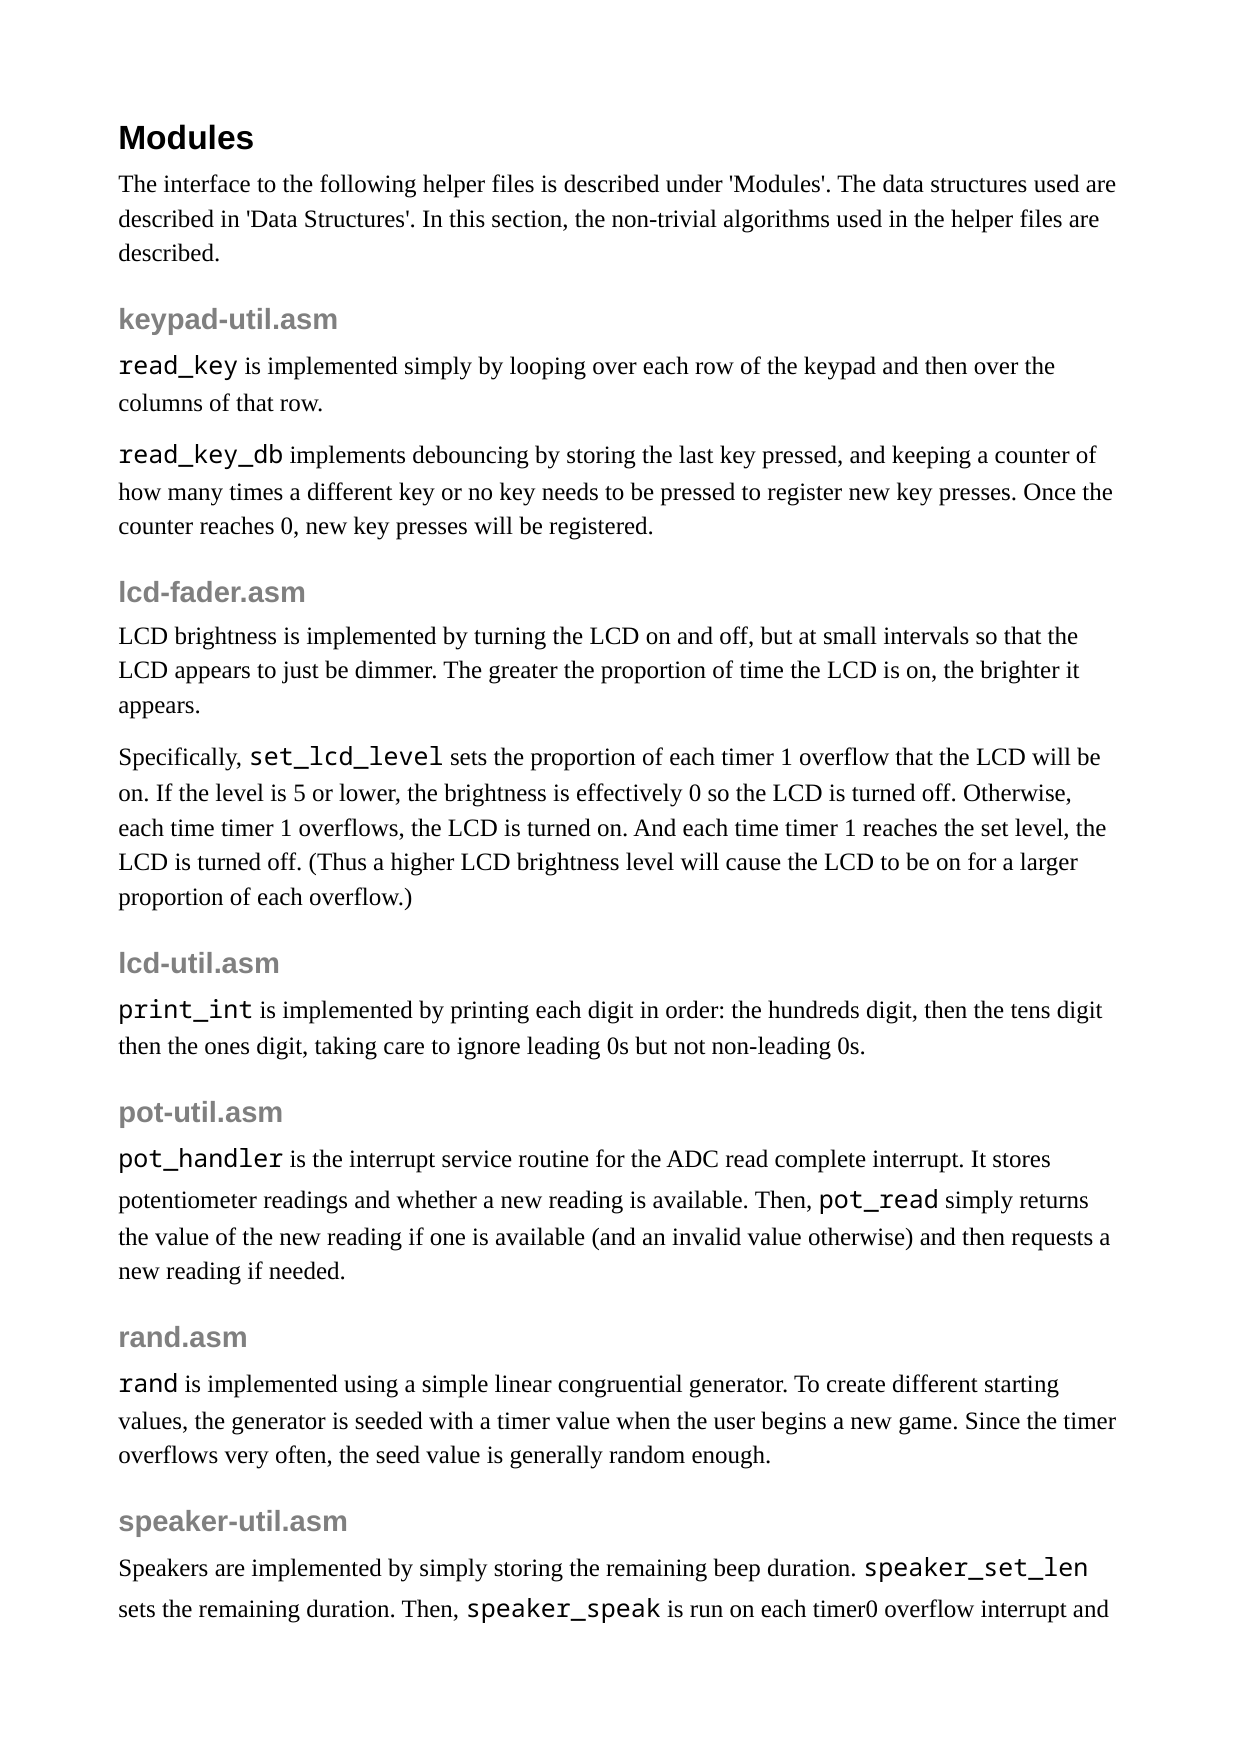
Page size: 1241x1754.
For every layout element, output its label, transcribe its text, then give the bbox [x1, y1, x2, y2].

text rand is implemented using a simple linear congruential generator. To create different starting values, the generator is seeded with a timer value when the user begins a new game. Since the timer overflows very often, the seed value is generally random enough. [118, 1366, 1122, 1469]
text read_key_db implements debouncing by storing the last key pressed, and keeping a counter of how many times a different key or no key needs to be pressed to register new key presses. Once the counter reaches 0, new key presses will be registered. [118, 437, 1122, 540]
text pot_handler is the interrupt service routine for the ADC read complete interrupt. It stores potentiometer readings and whether a new reading is available. Then, pot_read simply returns the value of the new reading if one is available (and an invalid value otherwise) and then requests a new reading if needed. [118, 1141, 1122, 1285]
text print_int is implemented by printing each digit in order: the hundreds digit, then the tens digit then the ones digit, taking care to ignore leading 0s but not non-leading 0s. [118, 992, 1122, 1060]
text read_key is implemented simply by looping over each row of the keypad and then over the columns of that row. [118, 348, 1122, 416]
text Speakers are implemented by simply storing the remaining beep duration. speaker_set_len sets the remaining duration. Then, speaker_speak is run on each timer0 overflow interrupt and [118, 1550, 1122, 1625]
subtitle keypad-util.asm [118, 302, 1122, 335]
subtitle Modules [118, 118, 1122, 157]
text The interface to the following helper files is described under 'Modules'. The data structures used are described in 'Data Structures'. In this section, the non-trivial algorithms used in the helper files are described. [118, 169, 1122, 267]
subtitle lcd-util.asm [118, 946, 1122, 979]
subtitle speaker-util.asm [118, 1504, 1122, 1537]
text Specifically, set_lcd_level sets the proportion of each timer 1 overflow that the LCD will be on. If the level is 5 or lower, the brightness is effectively 0 so the LCD is turned off. Otherwise, each time timer 1 overflows, the LCD is turned on. And each time timer 1 reaches the set level, the LCD is turned off. (Thus a higher LCD brightness level will cause the LCD to be on for a larger proportion of each overflow.) [118, 739, 1122, 911]
text LCD brightness is implemented by turning the LCD on and off, but at small intervals so that the LCD appears to just be dimmer. The greater the proportion of time the LCD is on, the brighter it appears. [118, 621, 1122, 718]
subtitle rand.asm [118, 1320, 1122, 1353]
subtitle lcd-fader.asm [118, 575, 1122, 608]
subtitle pot-util.asm [118, 1095, 1122, 1129]
